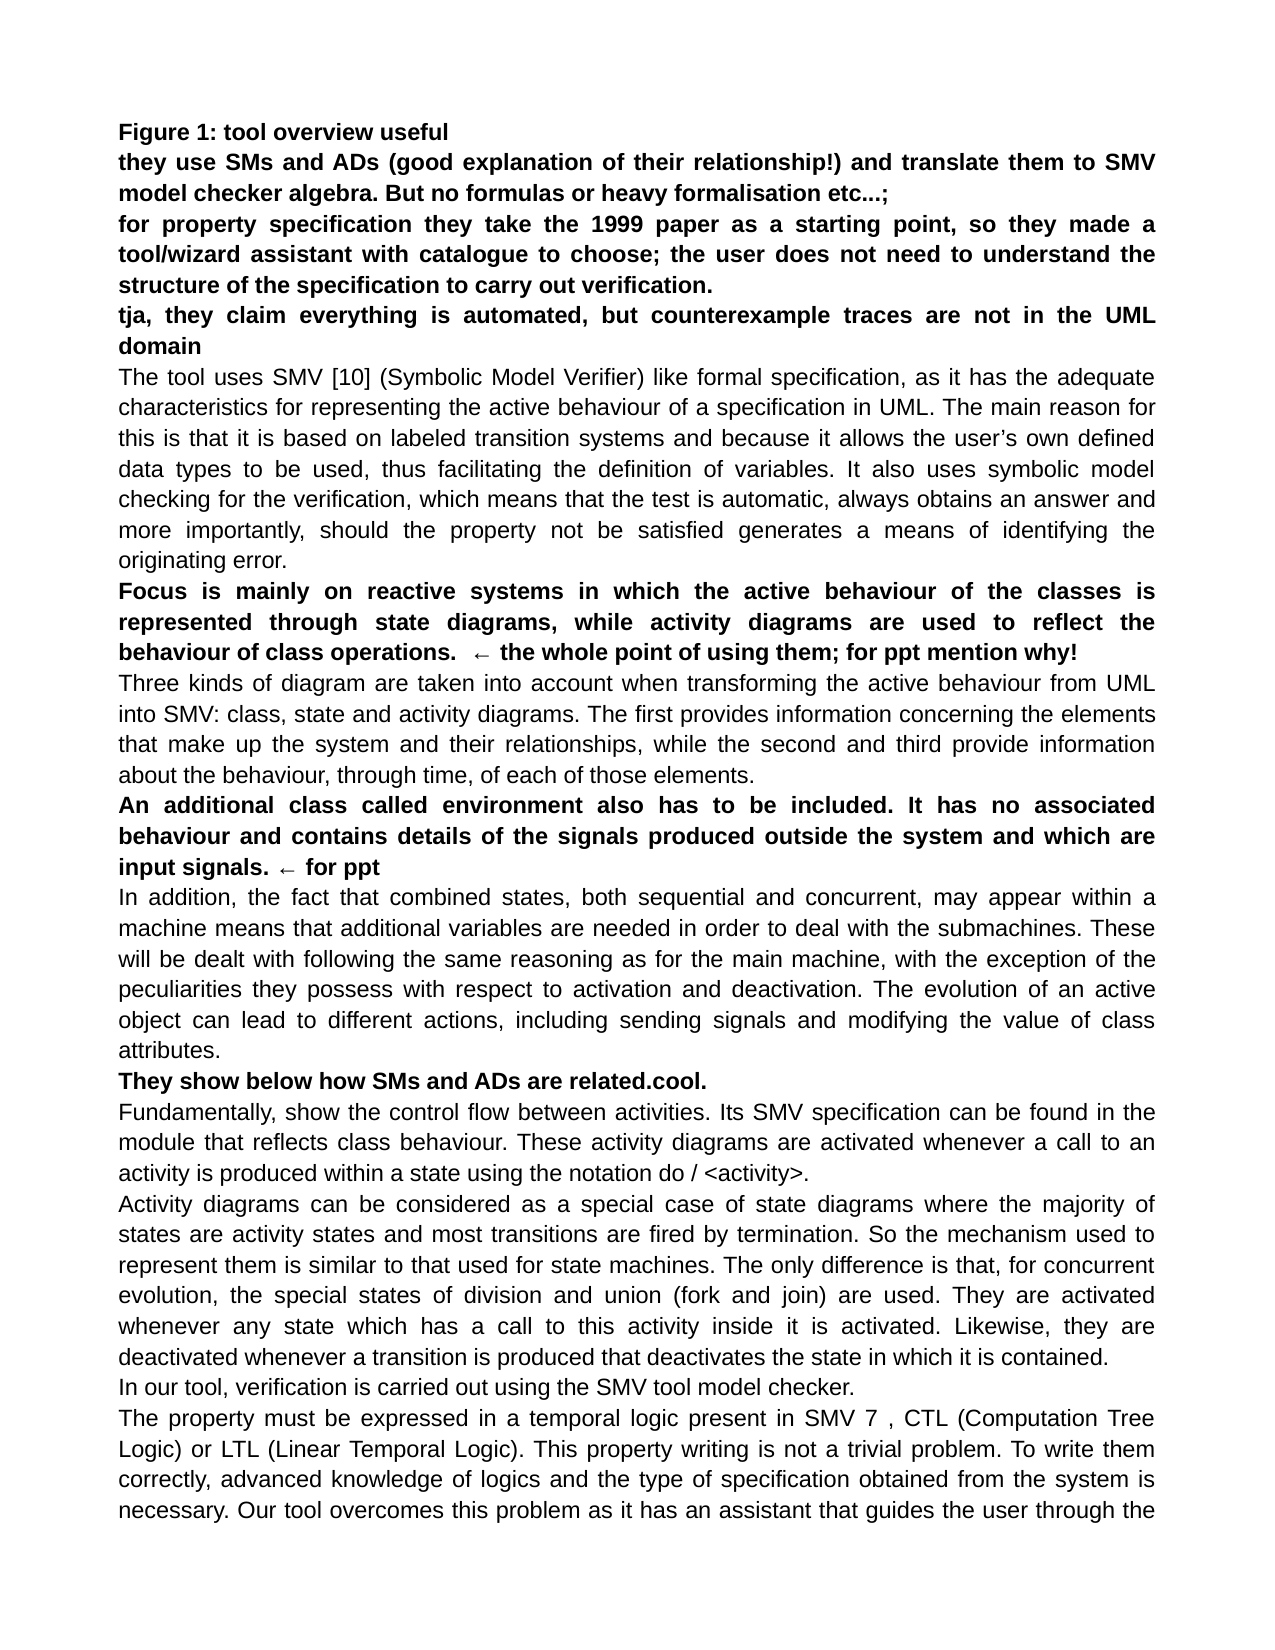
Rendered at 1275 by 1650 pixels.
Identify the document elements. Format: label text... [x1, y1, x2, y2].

text Focus is mainly on reactive systems in which the active behaviour of the classes is represented through state diagrams, while activity diagrams are used to reflect the behaviour of class operations. ← the whole point of using them; for ppt mention why! [118, 577, 1157, 666]
text Three kinds of diagram are taken into account when transforming the active behaviour from UML into SMV: class, state and activity diagrams. The first provides information concerning the elements that make up the system and their relationships, while the second and third provide information about the behaviour, through time, of each of those elements. [118, 669, 1157, 788]
text Fundamentally, show the control flow between activities. Its SMV specification can be found in the module that reflects class behaviour. These activity diagrams are activated whenever a call to an activity is produced within a state using the notation do / <activity>. [118, 1098, 1157, 1186]
text In our tool, verification is carried out using the SMV tool model checker. [118, 1374, 1157, 1401]
text Activity diagrams can be considered as a special case of state diagrams where the majority of states are activity states and most transitions are fired by termination. So the mechanism used to represent them is similar to that used for state machines. The only difference is that, for concurrent evolution, the special states of division and union (fork and join) are used. They are activated whenever any state which has a call to this activity inside it is activated. Likewise, they are deactivated whenever a transition is produced that deactivates the state in which it is contained. [118, 1190, 1157, 1370]
text The property must be expressed in a temporal logic present in SMV 7 , CTL (Computation Tree Logic) or LTL (Linear Temporal Logic). This property writing is not a trivial problem. To write them correctly, advanced knowledge of logics and the type of specification obtained from the system is necessary. Our tool overcomes this problem as it has an assistant that guides the user through the [118, 1404, 1157, 1523]
text Figure 1: tool overview useful [118, 118, 1157, 145]
text for property specification they take the 1999 paper as a starting point, so they made a tool/wizard assistant with catalogue to choose; the user does not need to understand the structure of the specification to carry out verification. [118, 210, 1157, 298]
text tja, they claim everything is automated, but counterexample traces are not in the UML domain [118, 302, 1157, 359]
text They show below how SMs and ADs are related.cool. [118, 1067, 1157, 1094]
text they use SMs and ADs (good explanation of their relationship!) and translate them to SMV model checker algebra. But no formulas or heavy formalisation etc...; [118, 149, 1157, 206]
text In addition, the fact that combined states, both sequential and concurrent, may appear within a machine means that additional variables are needed in order to deal with the submachines. These will be dealt with following the same reasoning as for the main machine, with the exception of the peculiarities they possess with respect to activation and deactivation. The evolution of an active object can lead to different actions, including sending signals and modifying the value of class attributes. [118, 884, 1157, 1064]
text The tool uses SMV [10] (Symbolic Model Verifier) like formal specification, as it has the adequate characteristics for representing the active behaviour of a specification in UML. The main reason for this is that it is based on labeled transition systems and because it allows the user’s own defined data types to be used, thus facilitating the definition of variables. It also uses symbolic model checking for the verification, which means that the test is automatic, always obtains an answer and more importantly, should the property not be satisfied generates a means of identifying the originating error. [118, 363, 1157, 574]
text An additional class called environment also has to be included. It has no associated behaviour and contains details of the signals produced outside the system and which are input signals. ← for ppt [118, 792, 1157, 880]
